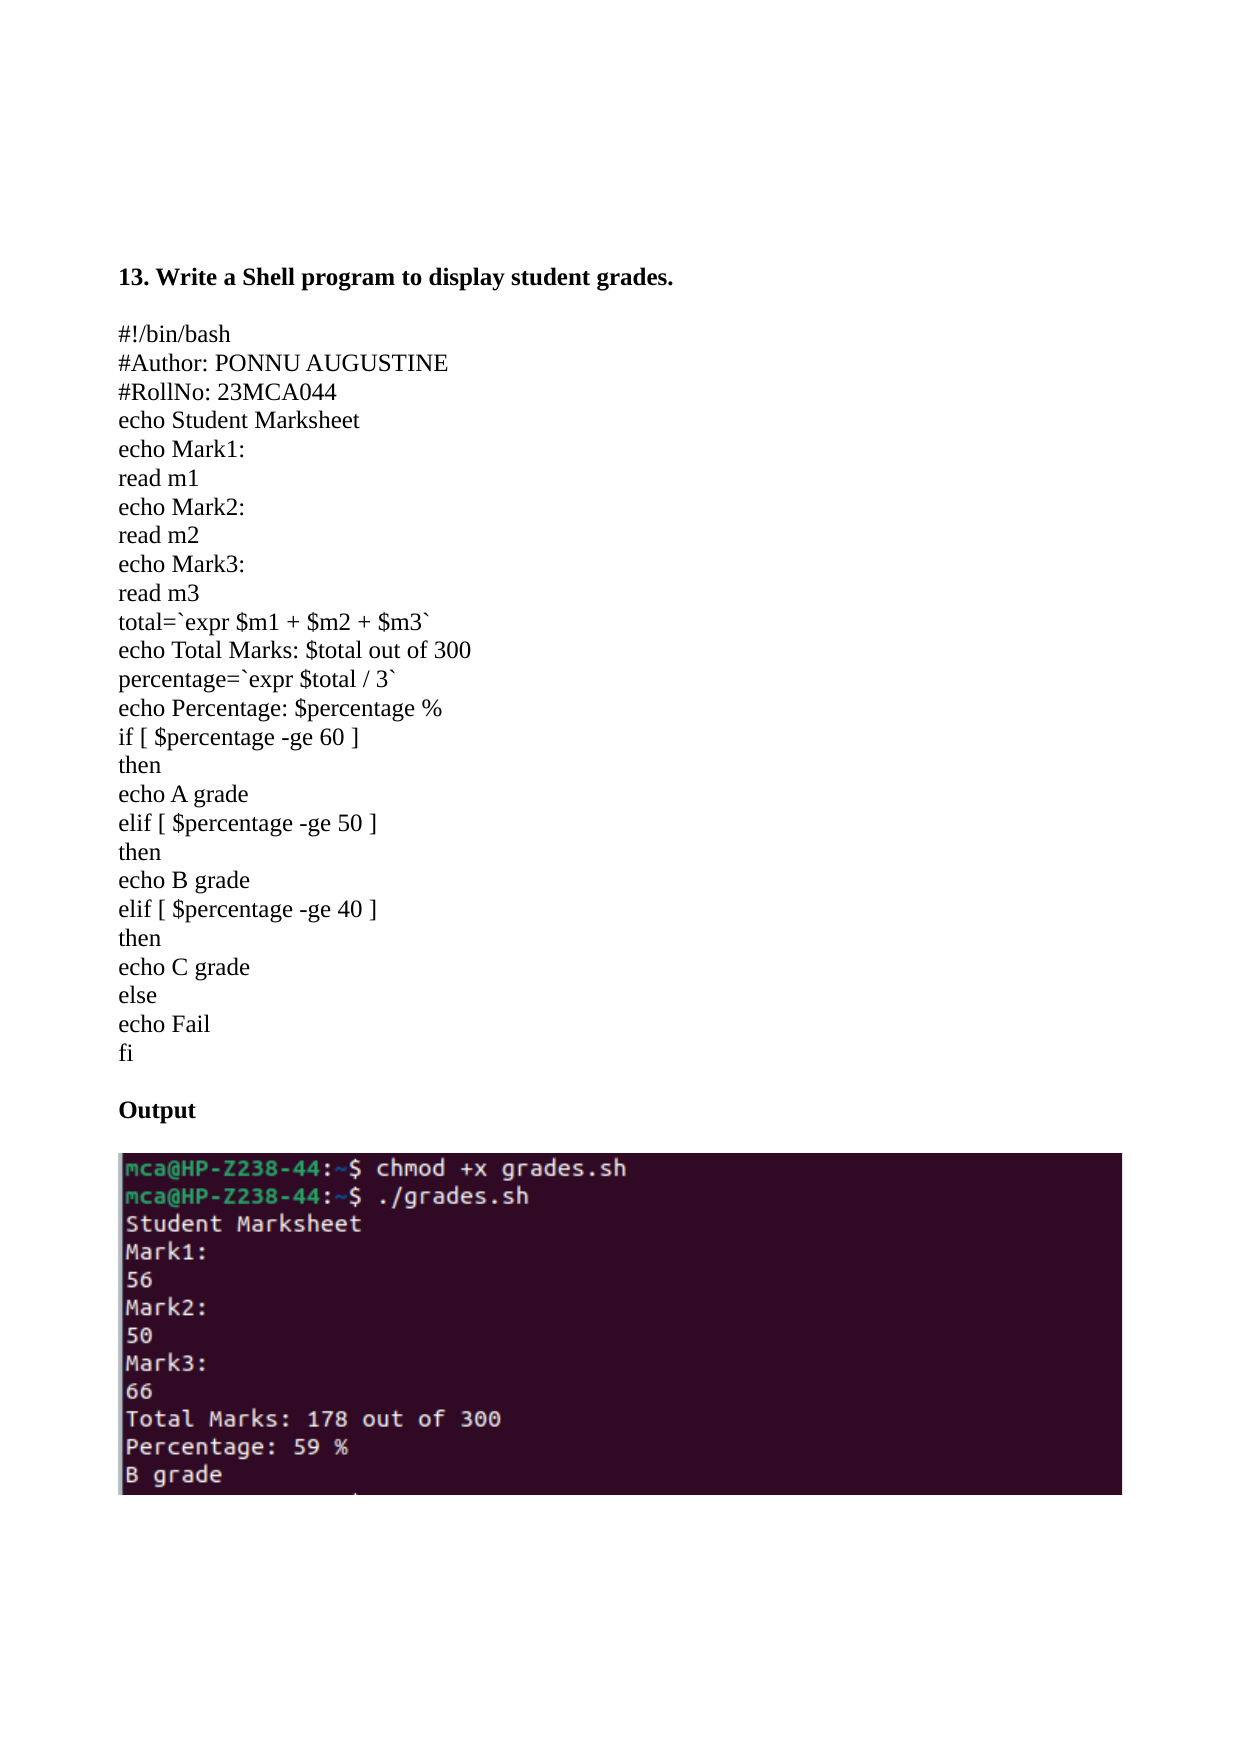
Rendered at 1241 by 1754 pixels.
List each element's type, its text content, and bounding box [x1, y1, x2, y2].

text echo Mark3: [118, 549, 1122, 578]
text echo C grade [118, 952, 1122, 981]
text echo Percentage: $percentage % [118, 693, 1122, 722]
text echo Fail [118, 1009, 1122, 1038]
text read m2 [118, 521, 1122, 549]
text else [118, 981, 1122, 1009]
text #!/bin/bash [118, 319, 1122, 348]
text then [118, 751, 1122, 779]
text fi [118, 1038, 1122, 1067]
text then [118, 837, 1122, 866]
text read m3 [118, 578, 1122, 607]
text echo Mark2: [118, 492, 1122, 521]
text then [118, 923, 1122, 952]
text Output [118, 1096, 1122, 1124]
text elif [ $percentage -ge 40 ] [118, 894, 1122, 923]
text 13. Write a Shell program to display student grades. [118, 262, 1122, 291]
text #Author: PONNU AUGUSTINE [118, 348, 1122, 377]
text if [ $percentage -ge 60 ] [118, 722, 1122, 751]
text echo Total Marks: $total out of 300 [118, 636, 1122, 664]
text echo Student Marksheet [118, 406, 1122, 434]
text total=`expr $m1 + $m2 + $m3` [118, 607, 1122, 636]
text read m1 [118, 463, 1122, 492]
text elif [ $percentage -ge 50 ] [118, 808, 1122, 837]
text #RollNo: 23MCA044 [118, 377, 1122, 406]
text percentage=`expr $total / 3` [118, 664, 1122, 693]
text echo A grade [118, 779, 1122, 808]
text echo B grade [118, 866, 1122, 894]
text echo Mark1: [118, 434, 1122, 463]
picture [118, 1153, 1123, 1495]
